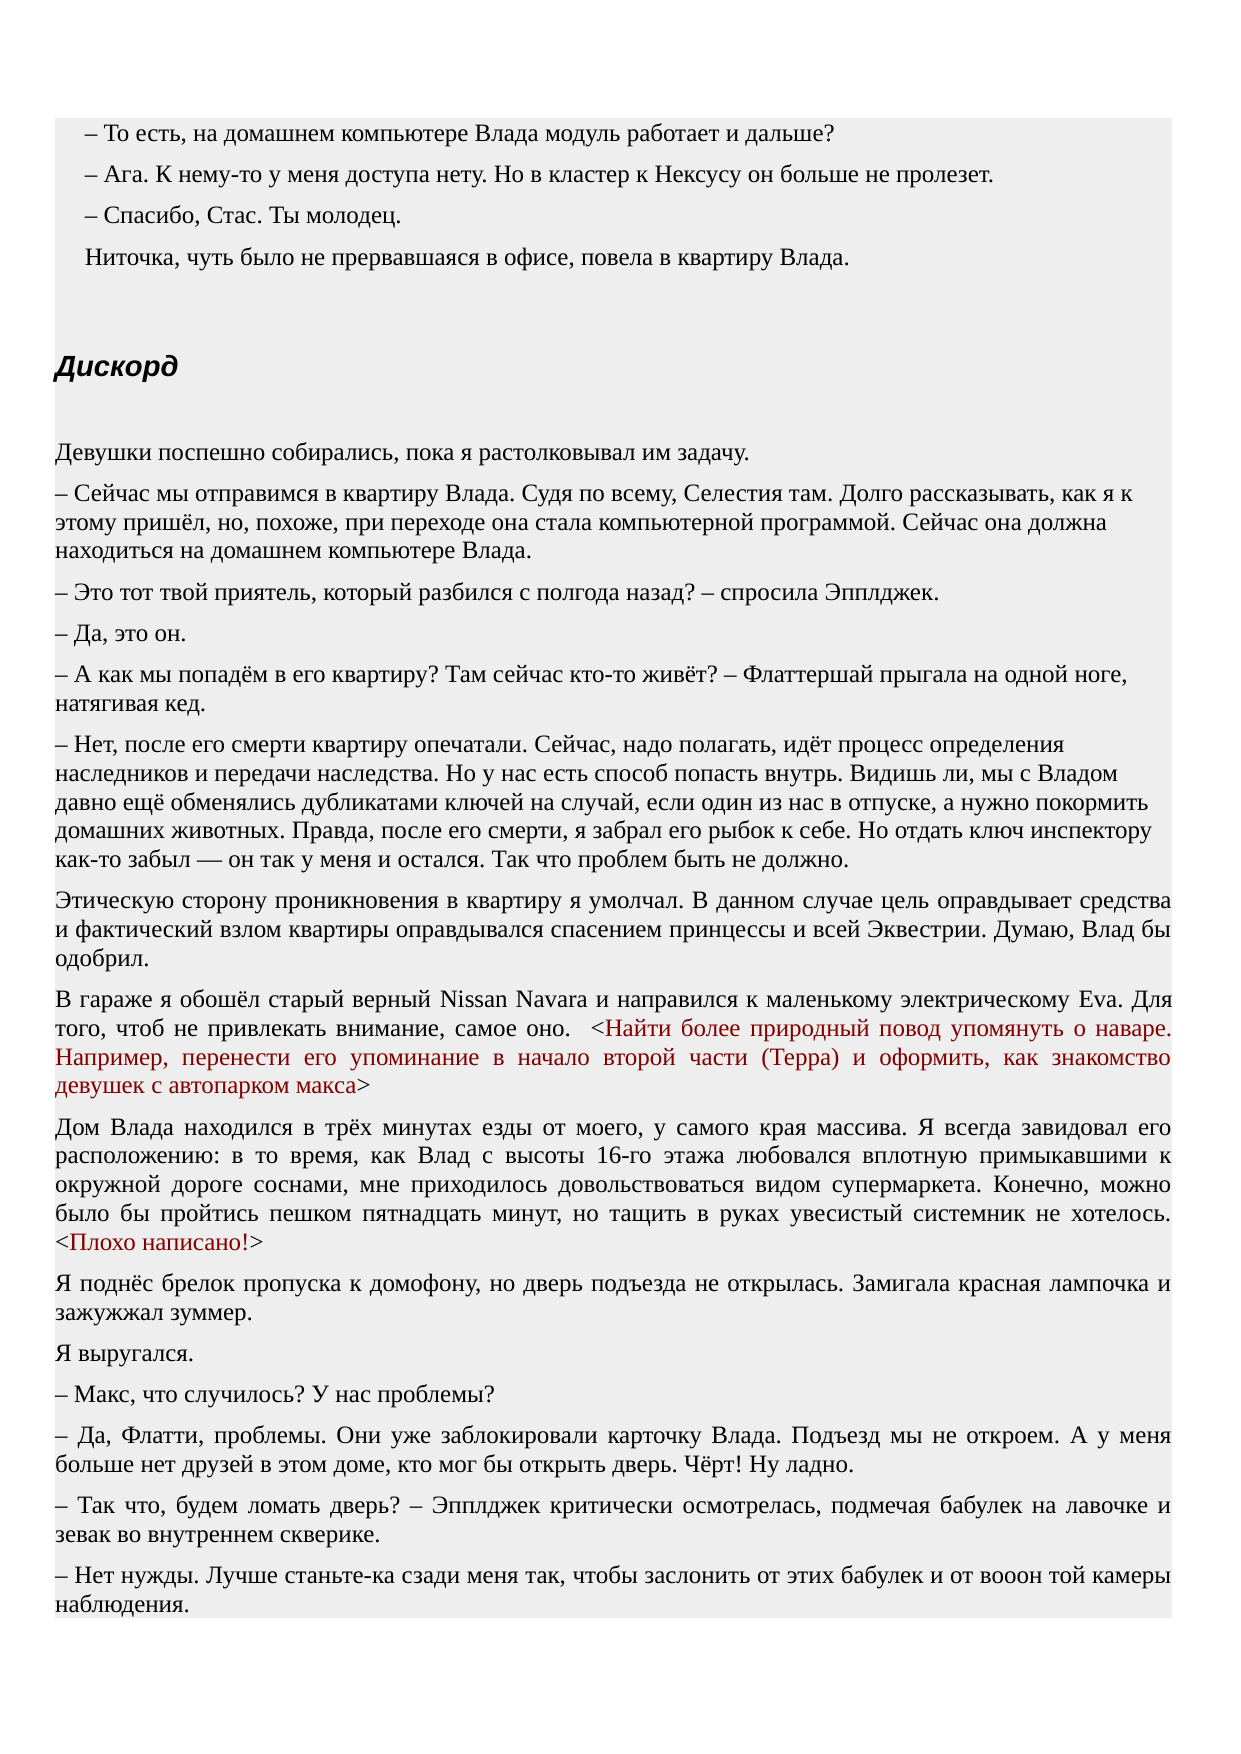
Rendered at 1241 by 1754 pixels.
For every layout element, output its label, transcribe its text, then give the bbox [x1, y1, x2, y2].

text – Сейчас мы отправимся в квартиру Влада. Судя по всему, Селестия там. Долго рассказывать, как я к этому пришёл, но, похоже, при переходе она стала компьютерной программой. Сейчас она должна находиться на домашнем компьютере Влада. [55, 478, 1172, 564]
text Я поднёс брелок пропуска к домофону, но дверь подъезда не открылась. Замигала красная лампочка и зажужжал зуммер. [55, 1268, 1172, 1325]
text – А как мы попадём в его квартиру? Там сейчас кто-то живёт? – Флаттершай прыгала на одной ноге, натягивая кед. [55, 659, 1172, 717]
text В гараже я обошёл старый верный Nissan Navara и направился к маленькому электрическому Eva. Для того, чтоб не привлекать внимание, самое оно. <Найти более природный повод упомянуть о наваре. Например, перенести его упоминание в начало второй части (Терра) и оформить, как знакомство девушек с автопарком макса> [55, 984, 1172, 1099]
text – Спасибо, Стас. Ты молодец. [55, 201, 1172, 229]
subtitle Дискорд [55, 349, 1172, 383]
text – Макс, что случилось? У нас проблемы? [55, 1379, 1172, 1408]
text – Нет, после его смерти квартиру опечатали. Сейчас, надо полагать, идёт процесс определения наследников и передачи наследства. Но у нас есть способ попасть внутрь. Видишь ли, мы с Владом давно ещё обменялись дубликатами ключей на случай, если один из нас в отпуске, а нужно покормить домашних животных. Правда, после его смерти, я забрал его рыбок к себе. Но отдать ключ инспектору как-то забыл — он так у меня и остался. Так что проблем быть не должно. [55, 729, 1172, 873]
text – Да, Флатти, проблемы. Они уже заблокировали карточку Влада. Подъезд мы не откроем. А у меня больше нет друзей в этом доме, кто мог бы открыть дверь. Чёрт! Ну ладно. [55, 1420, 1172, 1478]
text Дом Влада находился в трёх минутах езды от моего, у самого края массива. Я всегда завидовал его расположению: в то время, как Влад с высоты 16-го этажа любовался вплотную примыкавшими к окружной дороге соснами, мне приходилось довольствоваться видом супермаркета. Конечно, можно было бы пройтись пешком пятнадцать минут, но тащить в руках увесистый системник не хотелось. <Плохо написано!> [55, 1112, 1172, 1255]
text – Так что, будем ломать дверь? – Эпплджек критически осмотрелась, подмечая бабулек на лавочке и зевак во внутреннем скверике. [55, 1490, 1172, 1548]
text – Нет нужды. Лучше станьте-ка сзади меня так, чтобы заслонить от этих бабулек и от вооон той камеры наблюдения. [55, 1560, 1172, 1618]
text – Это тот твой приятель, который разбился с полгода назад? – спросила Эпплджек. [55, 577, 1172, 605]
text – Ага. К нему-то у меня доступа нету. Но в кластер к Нексусу он больше не пролезет. [55, 159, 1172, 188]
text Ниточка, чуть было не прервавшаяся в офисе, повела в квартиру Влада. [55, 242, 1172, 271]
text Девушки поспешно собирались, пока я растолковывал им задачу. [55, 437, 1172, 465]
text – То есть, на домашнем компьютере Влада модуль работает и дальше? [55, 118, 1172, 147]
text – Да, это он. [55, 618, 1172, 647]
text Этическую сторону проникновения в квартиру я умолчал. В данном случае цель оправдывает средства и фактический взлом квартиры оправдывался спасением принцессы и всей Эквестрии. Думаю, Влад бы одобрил. [55, 885, 1172, 972]
text Я выругался. [55, 1338, 1172, 1367]
